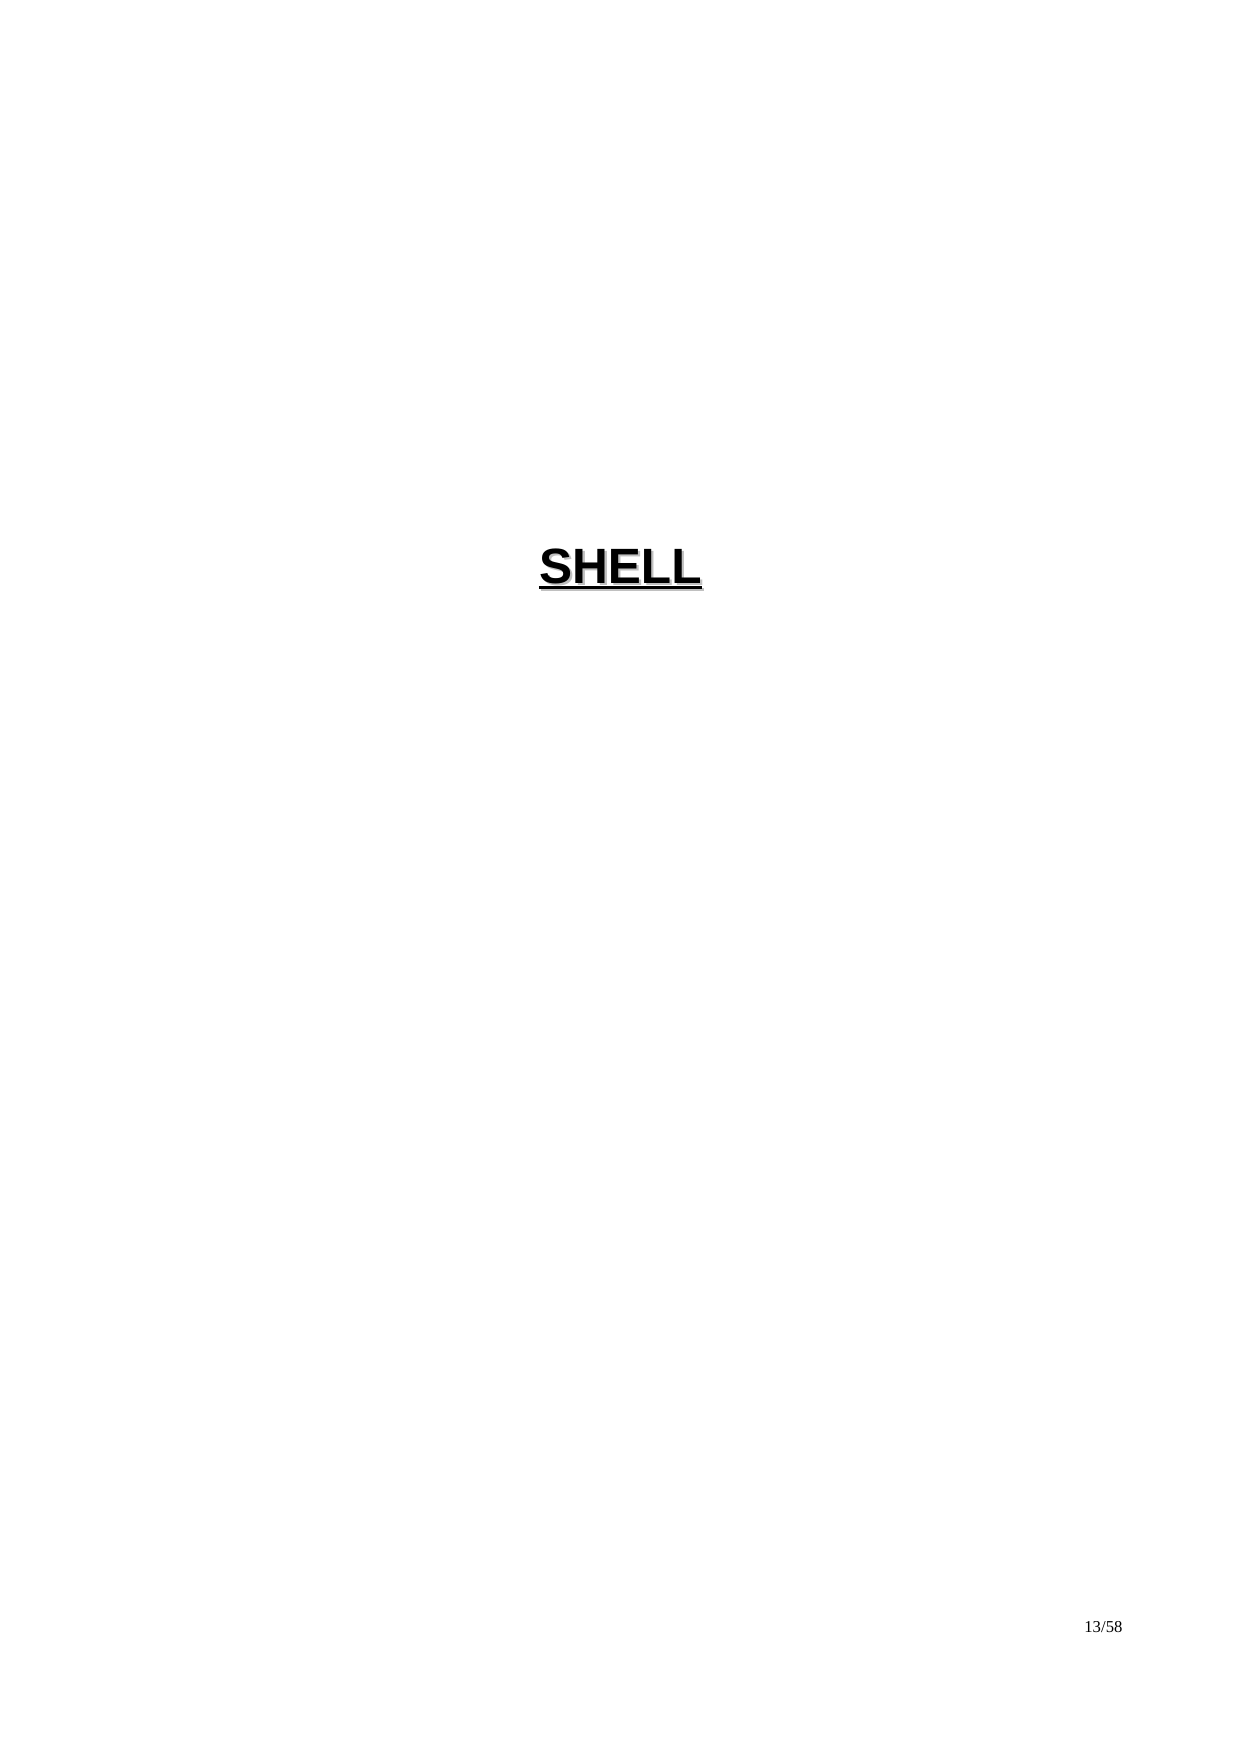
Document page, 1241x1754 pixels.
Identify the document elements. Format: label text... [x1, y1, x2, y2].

subtitle SHELL [118, 536, 1122, 593]
